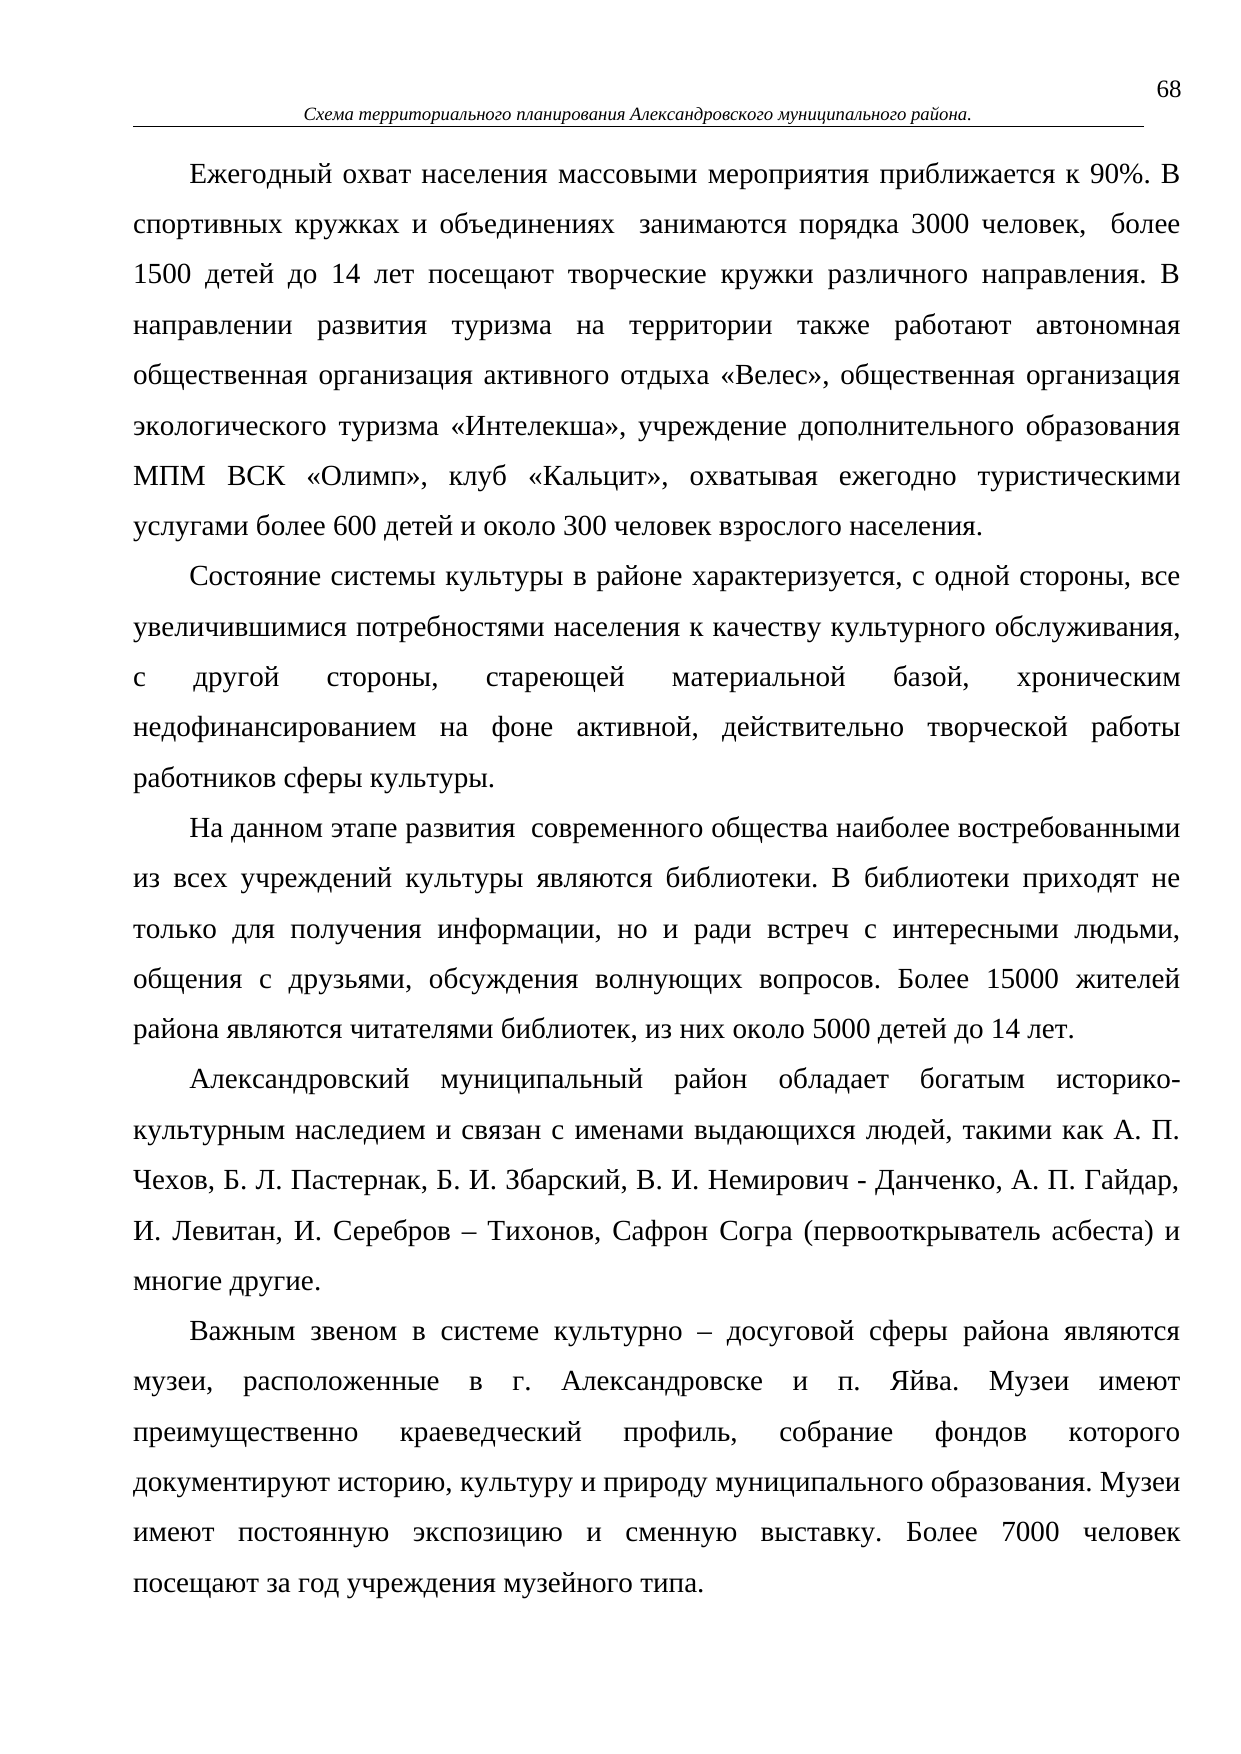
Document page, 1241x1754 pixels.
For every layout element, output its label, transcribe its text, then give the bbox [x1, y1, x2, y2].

text Ежегодный охват населения массовыми мероприятия приближается к 90%. В спортивных кружках и объединениях занимаются порядка 3000 человек, более 1500 детей до 14 лет посещают творческие кружки различного направления. В направлении развития туризма на территории также работают автономная общественная организация активного отдыха «Велес», общественная организация экологического туризма «Интелекша», учреждение дополнительного образования МПМ ВСК «Олимп», клуб «Кальцит», охватывая ежегодно туристическими услугами более 600 детей и около 300 человек взрослого населения. [133, 156, 1181, 542]
text Важным звеном в системе культурно – досуговой сферы района являются музеи, расположенные в г. Александровске и п. Яйва. Музеи имеют преимущественно краеведческий профиль, собрание фондов которого документируют историю, культуру и природу муниципального образования. Музеи имеют постоянную экспозицию и сменную выставку. Более 7000 человек посещают за год учреждения музейного типа. [133, 1313, 1181, 1598]
text Александровский муниципальный район обладает богатым историко-культурным наследием и связан с именами выдающихся людей, такими как А. П. Чехов, Б. Л. Пастернак, Б. И. Збарский, В. И. Немирович - Данченко, А. П. Гайдар, И. Левитан, И. Серебров – Тихонов, Сафрон Согра (первооткрыватель асбеста) и многие другие. [133, 1062, 1181, 1296]
text На данном этапе развития современного общества наиболее востребованными из всех учреждений культуры являются библиотеки. В библиотеки приходят не только для получения информации, но и ради встреч с интересными людьми, общения с друзьями, обсуждения волнующих вопросов. Более 15000 жителей района являются читателями библиотек, из них около 5000 детей до 14 лет. [133, 810, 1181, 1045]
text Состояние системы культуры в районе характеризуется, с одной стороны, все увеличившимися потребностями населения к качеству культурного обслуживания, с другой стороны, стареющей материальной базой, хроническим недофинансированием на фоне активной, действительно творческой работы работников сферы культуры. [133, 558, 1181, 793]
